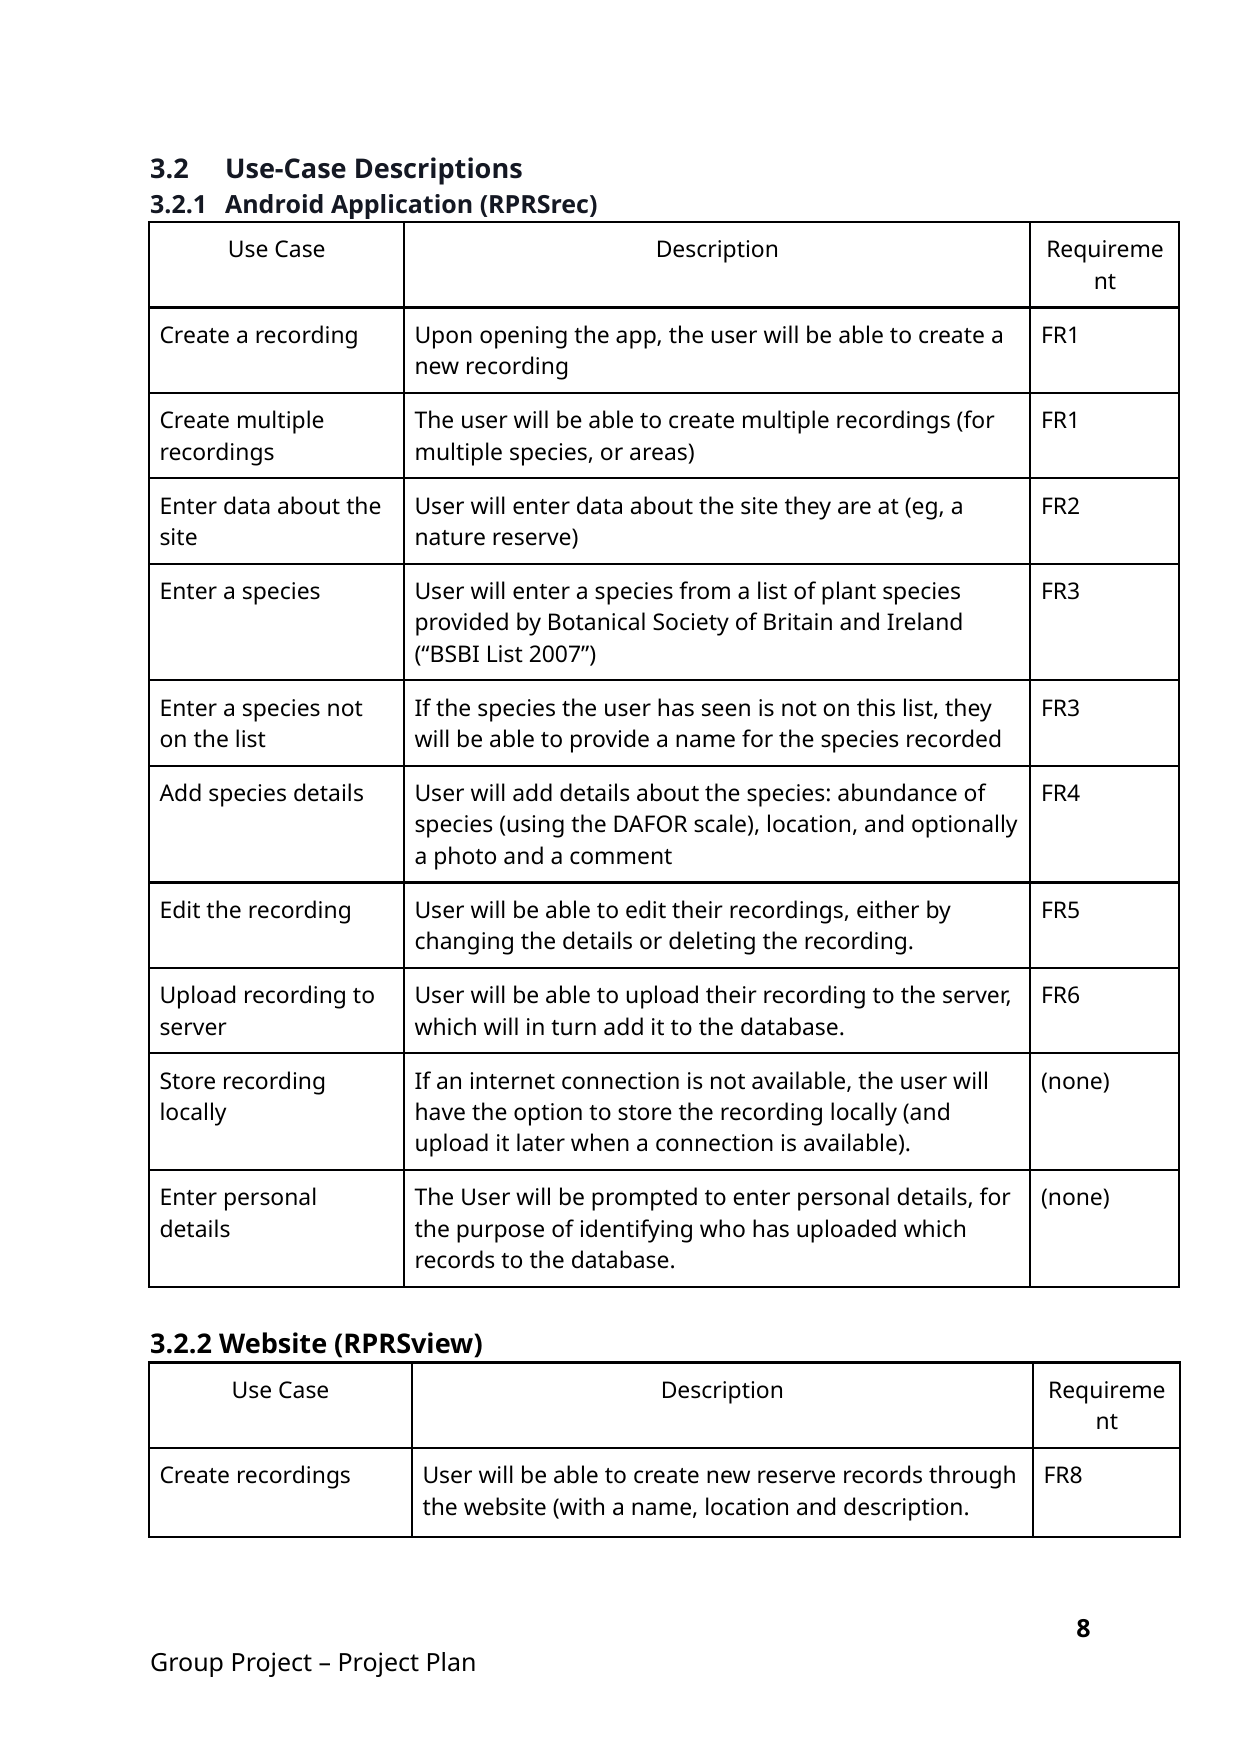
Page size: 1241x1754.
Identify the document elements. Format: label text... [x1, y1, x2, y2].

table_cell FR5 [1031, 884, 1178, 967]
table_cell Enter a species [150, 565, 403, 679]
table_header Use Case [150, 223, 403, 306]
table_cell User will enter a species from a list of plant species provided by Botanical Society of Britain and Ireland (“BSBI List 2007”) [405, 565, 1029, 679]
table_cell FR6 [1031, 969, 1178, 1052]
table_cell FR1 [1031, 394, 1178, 477]
table_cell User will enter data about the site they are at (eg, a nature reserve) [405, 479, 1029, 563]
table_cell (none) [1031, 1054, 1178, 1169]
table_cell User will be able to edit their recordings, either by changing the details or deleting the recording. [405, 884, 1029, 967]
table_cell (none) [1031, 1171, 1178, 1286]
table_cell FR3 [1031, 565, 1178, 679]
table_cell If an internet connection is not available, the user will have the option to store the recording locally (and upload it later when a connection is available). [405, 1054, 1029, 1169]
table_header Requirement [1034, 1364, 1179, 1447]
table_cell User will be able to create new reserve records through the website (with a name, location and description. [413, 1449, 1032, 1536]
table_header Description [405, 223, 1029, 306]
text 3.2.1 Android Application (RPRSrec) [150, 187, 1090, 221]
table_cell If the species the user has seen is not on this list, they will be able to provide a name for the species recorded [405, 681, 1029, 765]
text 3.2 Use-Case Descriptions [150, 150, 1090, 187]
table_cell FR3 [1031, 681, 1178, 765]
table_cell The user will be able to create multiple recordings (for multiple species, or areas) [405, 394, 1029, 477]
table_cell FR4 [1031, 767, 1178, 881]
table_cell Enter a species not on the list [150, 681, 403, 765]
table_cell User will be able to upload their recording to the server, which will in turn add it to the database. [405, 969, 1029, 1052]
table_cell Store recording locally [150, 1054, 403, 1169]
table_header Description [413, 1364, 1032, 1447]
table_cell Create a recording [150, 309, 403, 392]
table_cell FR8 [1034, 1449, 1179, 1536]
table_cell Create multiple recordings [150, 394, 403, 477]
table_header Requirement [1031, 223, 1178, 306]
text 3.2.2 Website (RPRSview) [150, 1324, 1090, 1361]
table_cell User will add details about the species: abundance of species (using the DAFOR scale), location, and optionally a photo and a comment [405, 767, 1029, 881]
table_cell FR2 [1031, 479, 1178, 563]
table_cell Add species details [150, 767, 403, 881]
table_header Use Case [150, 1364, 411, 1447]
table_cell FR1 [1031, 309, 1178, 392]
table_cell Enter data about the site [150, 479, 403, 563]
table_cell Edit the recording [150, 884, 403, 967]
table_cell Upon opening the app, the user will be able to create a new recording [405, 309, 1029, 392]
table_cell Enter personal details [150, 1171, 403, 1286]
table_cell The User will be prompted to enter personal details, for the purpose of identifying who has uploaded which records to the database. [405, 1171, 1029, 1286]
table_cell Create recordings [150, 1449, 411, 1536]
table_cell Upload recording to server [150, 969, 403, 1052]
